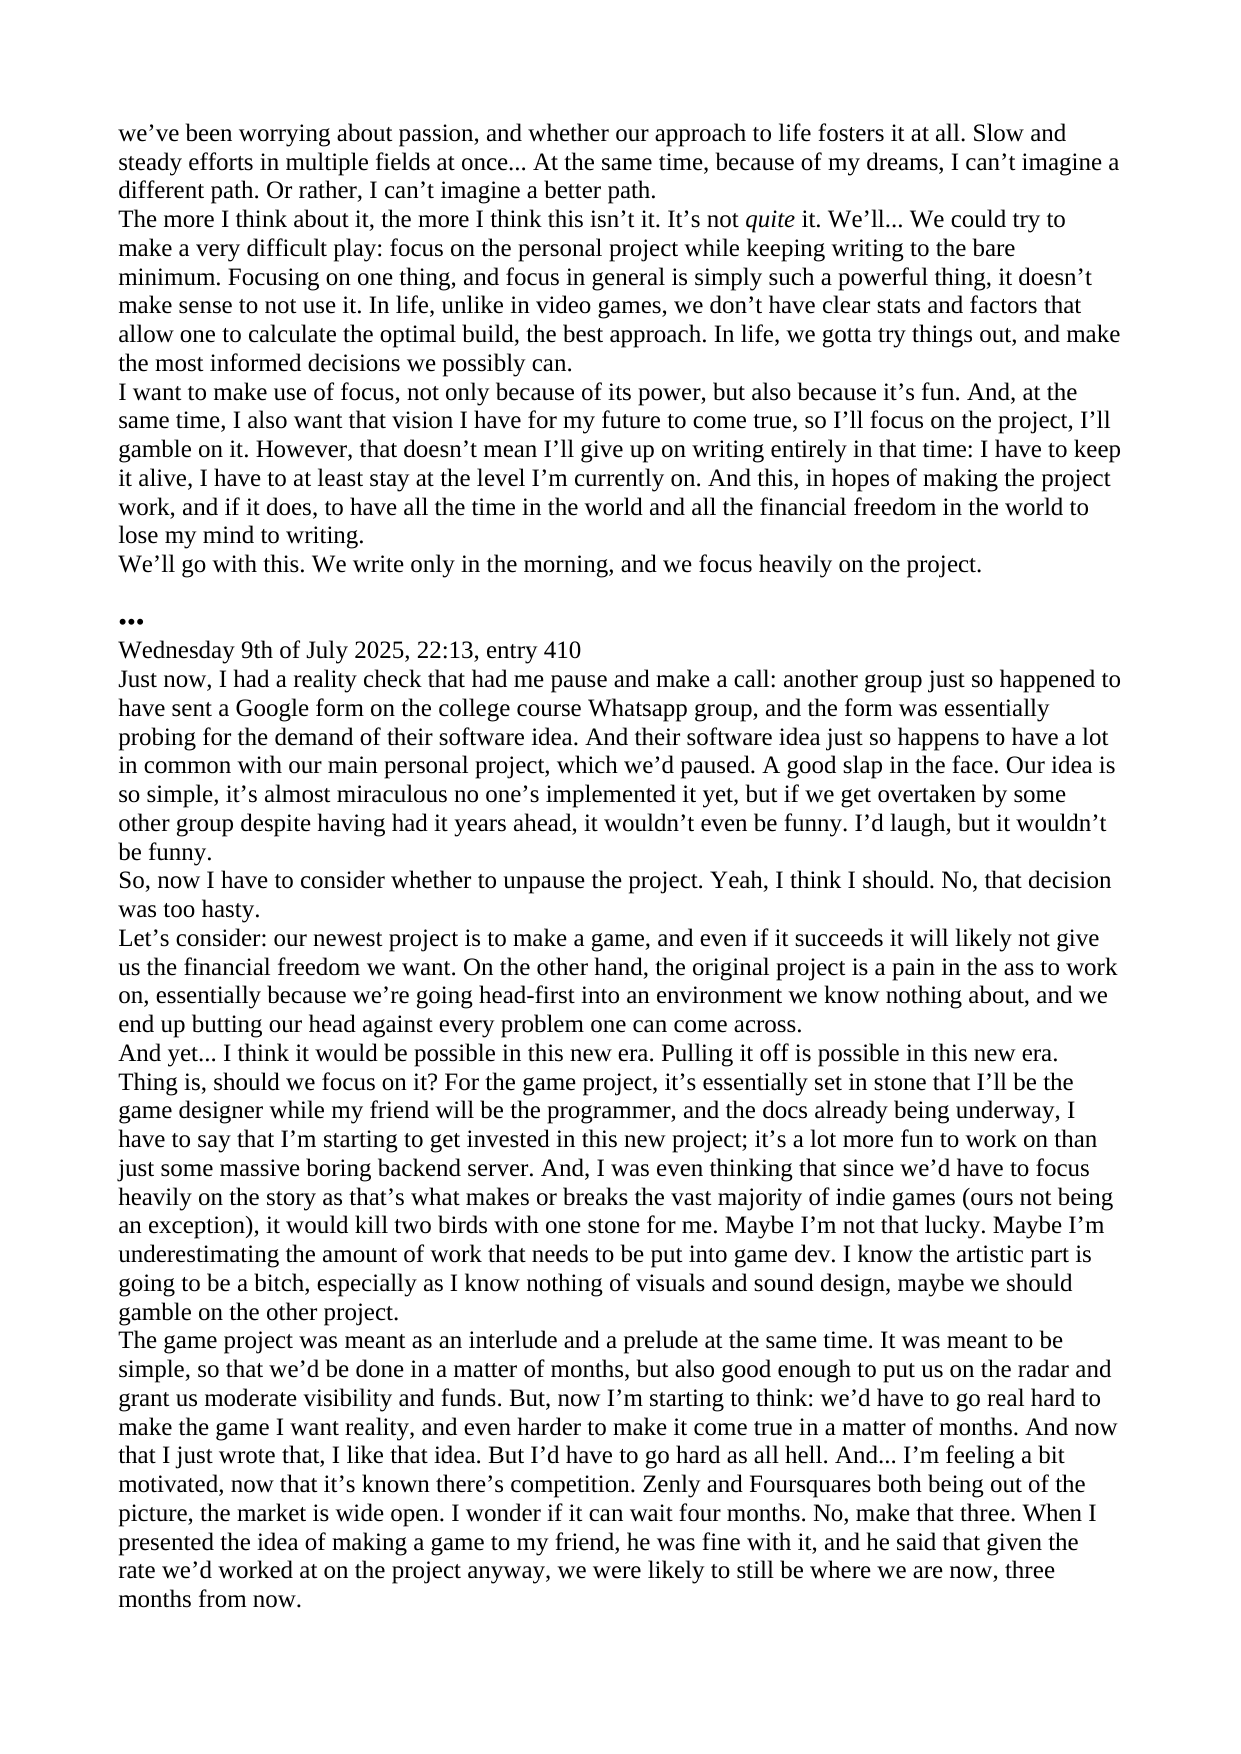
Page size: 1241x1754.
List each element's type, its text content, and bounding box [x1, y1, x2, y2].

text Wednesday 9th of July 2025, 22:13, entry 410 [118, 636, 1122, 664]
text ••• [118, 607, 1122, 636]
text The game project was meant as an interlude and a prelude at the same time. It was meant to be simple, so that we’d be done in a matter of months, but also good enough to put us on the radar and grant us moderate visibility and funds. But, now I’m starting to think: we’d have to go real hard to make the game I want reality, and even harder to make it come true in a matter of months. And now that I just wrote that, I like that idea. But I’d have to go hard as all hell. And... I’m feeling a bit motivated, now that it’s known there’s competition. Zenly and Foursquares both being out of the picture, the market is wide open. I wonder if it can wait four months. No, make that three. When I presented the idea of making a game to my friend, he was fine with it, and he said that given the rate we’d worked at on the project anyway, we were likely to still be where we are now, three months from now. [118, 1326, 1122, 1613]
text I want to make use of focus, not only because of its power, but also because it’s fun. And, at the same time, I also want that vision I have for my future to come true, so I’ll focus on the project, I’ll gamble on it. However, that doesn’t mean I’ll give up on writing entirely in that time: I have to keep it alive, I have to at least stay at the level I’m currently on. And this, in hopes of making the project work, and if it does, to have all the time in the world and all the financial freedom in the world to lose my mind to writing. [118, 377, 1122, 549]
text So, now I have to consider whether to unpause the project. Yeah, I think I should. No, that decision was too hasty. [118, 866, 1122, 923]
text We’ll go with this. We write only in the morning, and we focus heavily on the project. [118, 549, 1122, 578]
text Let’s consider: our newest project is to make a game, and even if it succeeds it will likely not give us the financial freedom we want. On the other hand, the original project is a pain in the ass to work on, essentially because we’re going head-first into an environment we know nothing about, and we end up butting our head against every problem one can come across. [118, 923, 1122, 1038]
text Just now, I had a reality check that had me pause and make a call: another group just so happened to have sent a Google form on the college course Whatsapp group, and the form was essentially probing for the demand of their software idea. And their software idea just so happens to have a lot in common with our main personal project, which we’d paused. A good slap in the face. Our idea is so simple, it’s almost miraculous no one’s implemented it yet, but if we get overtaken by some other group despite having had it years ahead, it wouldn’t even be funny. I’d laugh, but it wouldn’t be funny. [118, 664, 1122, 866]
text And yet... I think it would be possible in this new era. Pulling it off is possible in this new era. Thing is, should we focus on it? For the game project, it’s essentially set in stone that I’ll be the game designer while my friend will be the programmer, and the docs already being underway, I have to say that I’m starting to get invested in this new project; it’s a lot more fun to work on than just some massive boring backend server. And, I was even thinking that since we’d have to focus heavily on the story as that’s what makes or breaks the vast majority of indie games (ours not being an exception), it would kill two birds with one stone for me. Maybe I’m not that lucky. Maybe I’m underestimating the amount of work that needs to be put into game dev. I know the artistic part is going to be a bitch, especially as I know nothing of visuals and sound design, maybe we should gamble on the other project. [118, 1038, 1122, 1326]
text The more I think about it, the more I think this isn’t it. It’s not quite it. We’ll... We could try to make a very difficult play: focus on the personal project while keeping writing to the bare minimum. Focusing on one thing, and focus in general is simply such a powerful thing, it doesn’t make sense to not use it. In life, unlike in video games, we don’t have clear stats and factors that allow one to calculate the optimal build, the best approach. In life, we gotta try things out, and make the most informed decisions we possibly can. [118, 204, 1122, 377]
text we’ve been worrying about passion, and whether our approach to life fosters it at all. Slow and steady efforts in multiple fields at once... At the same time, because of my dreams, I can’t imagine a different path. Or rather, I can’t imagine a better path. [118, 118, 1122, 204]
